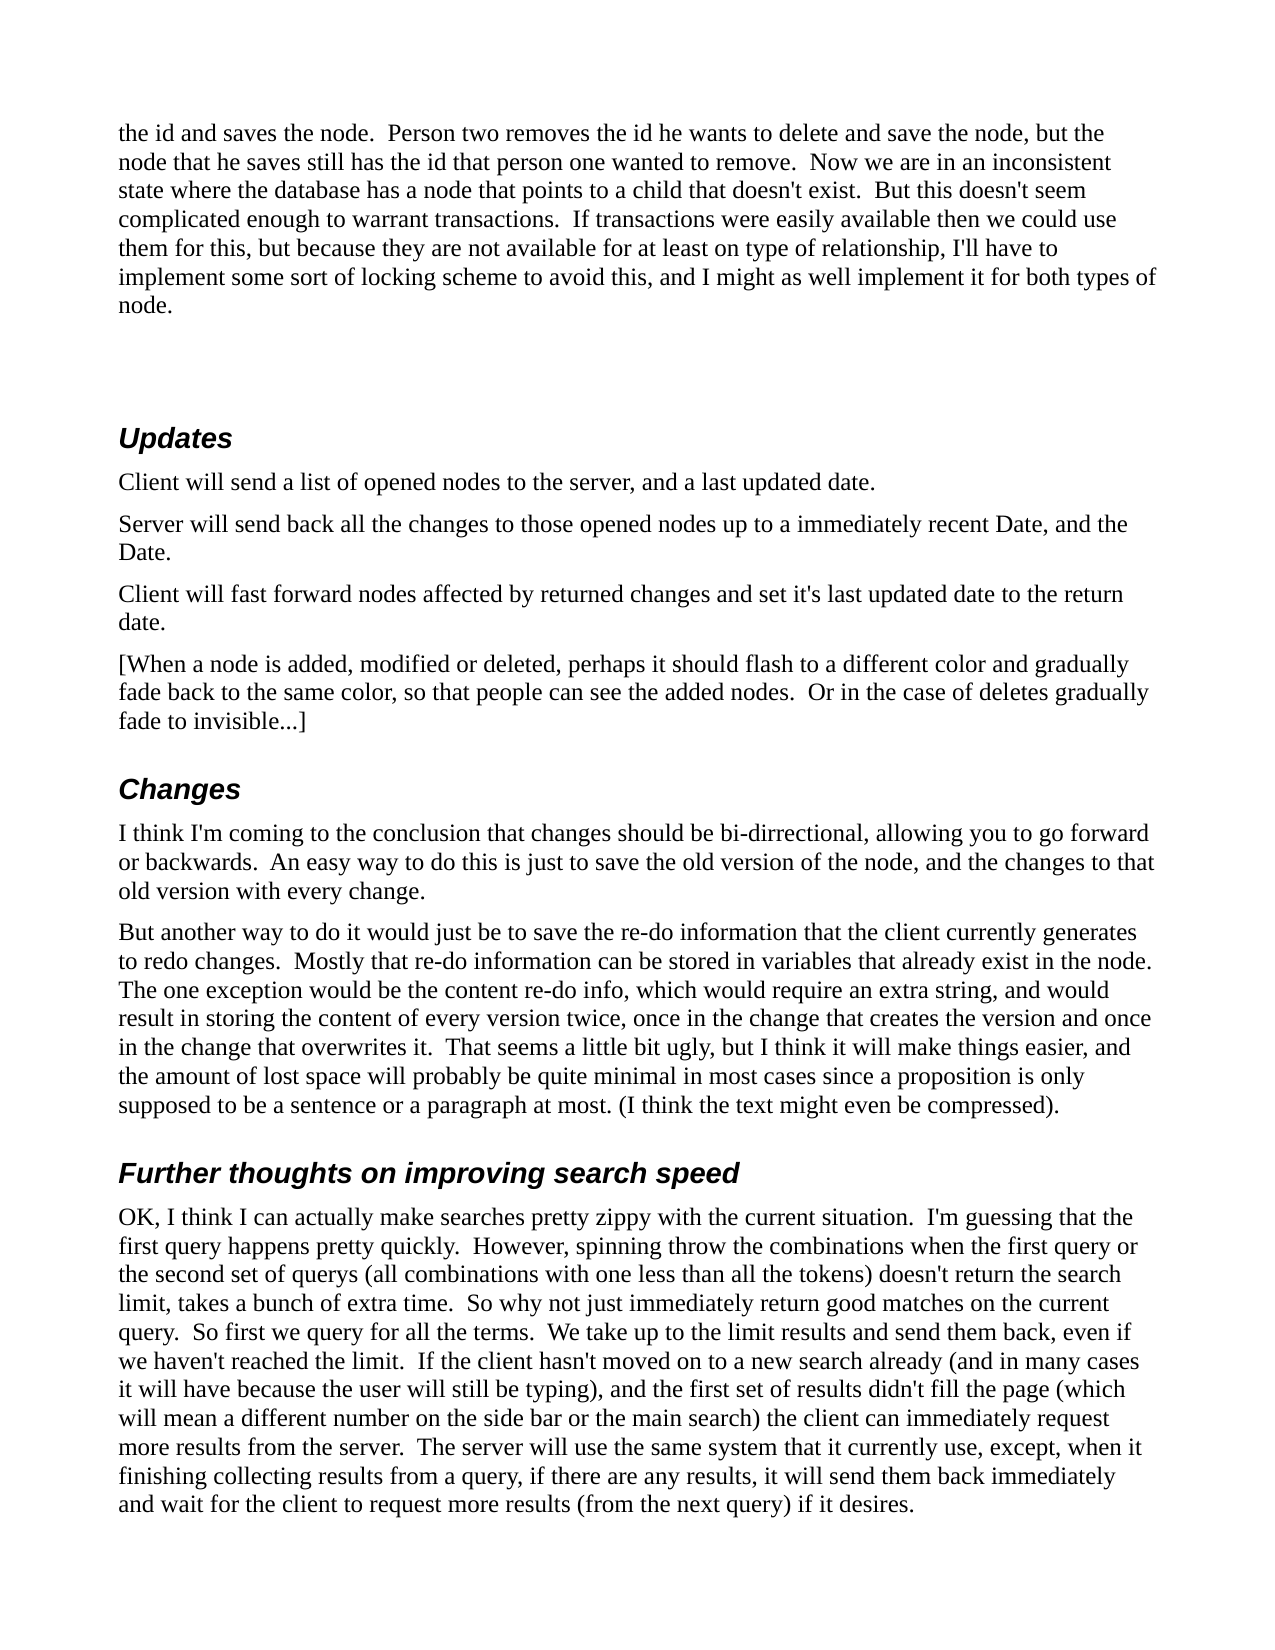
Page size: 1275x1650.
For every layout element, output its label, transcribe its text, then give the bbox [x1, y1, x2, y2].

text Client will send a list of opened nodes to the server, and a last updated date. [118, 467, 1157, 496]
subtitle Updates [118, 421, 1157, 455]
text [When a node is added, modified or deleted, perhaps it should flash to a different color and gradually fade back to the same color, so that people can see the added nodes. Or in the case of deletes gradually fade to invisible...] [118, 649, 1157, 735]
text I think I'm coming to the conclusion that changes should be bi-dirrectional, allowing you to go forward or backwards. An easy way to do this is just to save the old version of the node, and the changes to that old version with every change. [118, 818, 1157, 905]
text the id and saves the node. Person two removes the id he wants to delete and save the node, but the node that he saves still has the id that person one wanted to remove. Now we are in an inconsistent state where the database has a node that points to a child that doesn't exist. But this doesn't seem complicated enough to warrant transactions. If transactions were easily available then we could use them for this, but because they are not available for at least on type of relationship, I'll have to implement some sort of locking scheme to avoid this, and I might as well implement it for both types of node. [118, 118, 1157, 319]
text Server will send back all the changes to those opened nodes up to a immediately recent Date, and the Date. [118, 509, 1157, 566]
text OK, I think I can actually make searches pretty zippy with the current situation. I'm guessing that the first query happens pretty quickly. However, spinning throw the combinations when the first query or the second set of querys (all combinations with one less than all the tokens) doesn't return the search limit, takes a bunch of extra time. So why not just immediately return good matches on the current query. So first we query for all the terms. We take up to the limit results and send them back, even if we haven't reached the limit. If the client hasn't moved on to a new search already (and in many cases it will have because the user will still be typing), and the first set of results didn't fill the page (which will mean a different number on the side bar or the main search) the client can immediately request more results from the server. The server will use the same system that it currently use, except, when it finishing collecting results from a query, if there are any results, it will send them back immediately and wait for the client to request more results (from the next query) if it desires. [118, 1202, 1157, 1518]
subtitle Further thoughts on improving search speed [118, 1156, 1157, 1189]
text Client will fast forward nodes affected by returned changes and set it's last updated date to the return date. [118, 579, 1157, 636]
subtitle Changes [118, 772, 1157, 806]
text But another way to do it would just be to save the re-do information that the client currently generates to redo changes. Mostly that re-do information can be stored in variables that already exist in the node. The one exception would be the content re-do info, which would require an extra string, and would result in storing the content of every version twice, once in the change that creates the version and once in the change that overwrites it. That seems a little bit ugly, but I think it will make things easier, and the amount of lost space will probably be quite minimal in most cases since a proposition is only supposed to be a sentence or a paragraph at most. (I think the text might even be compressed). [118, 917, 1157, 1118]
